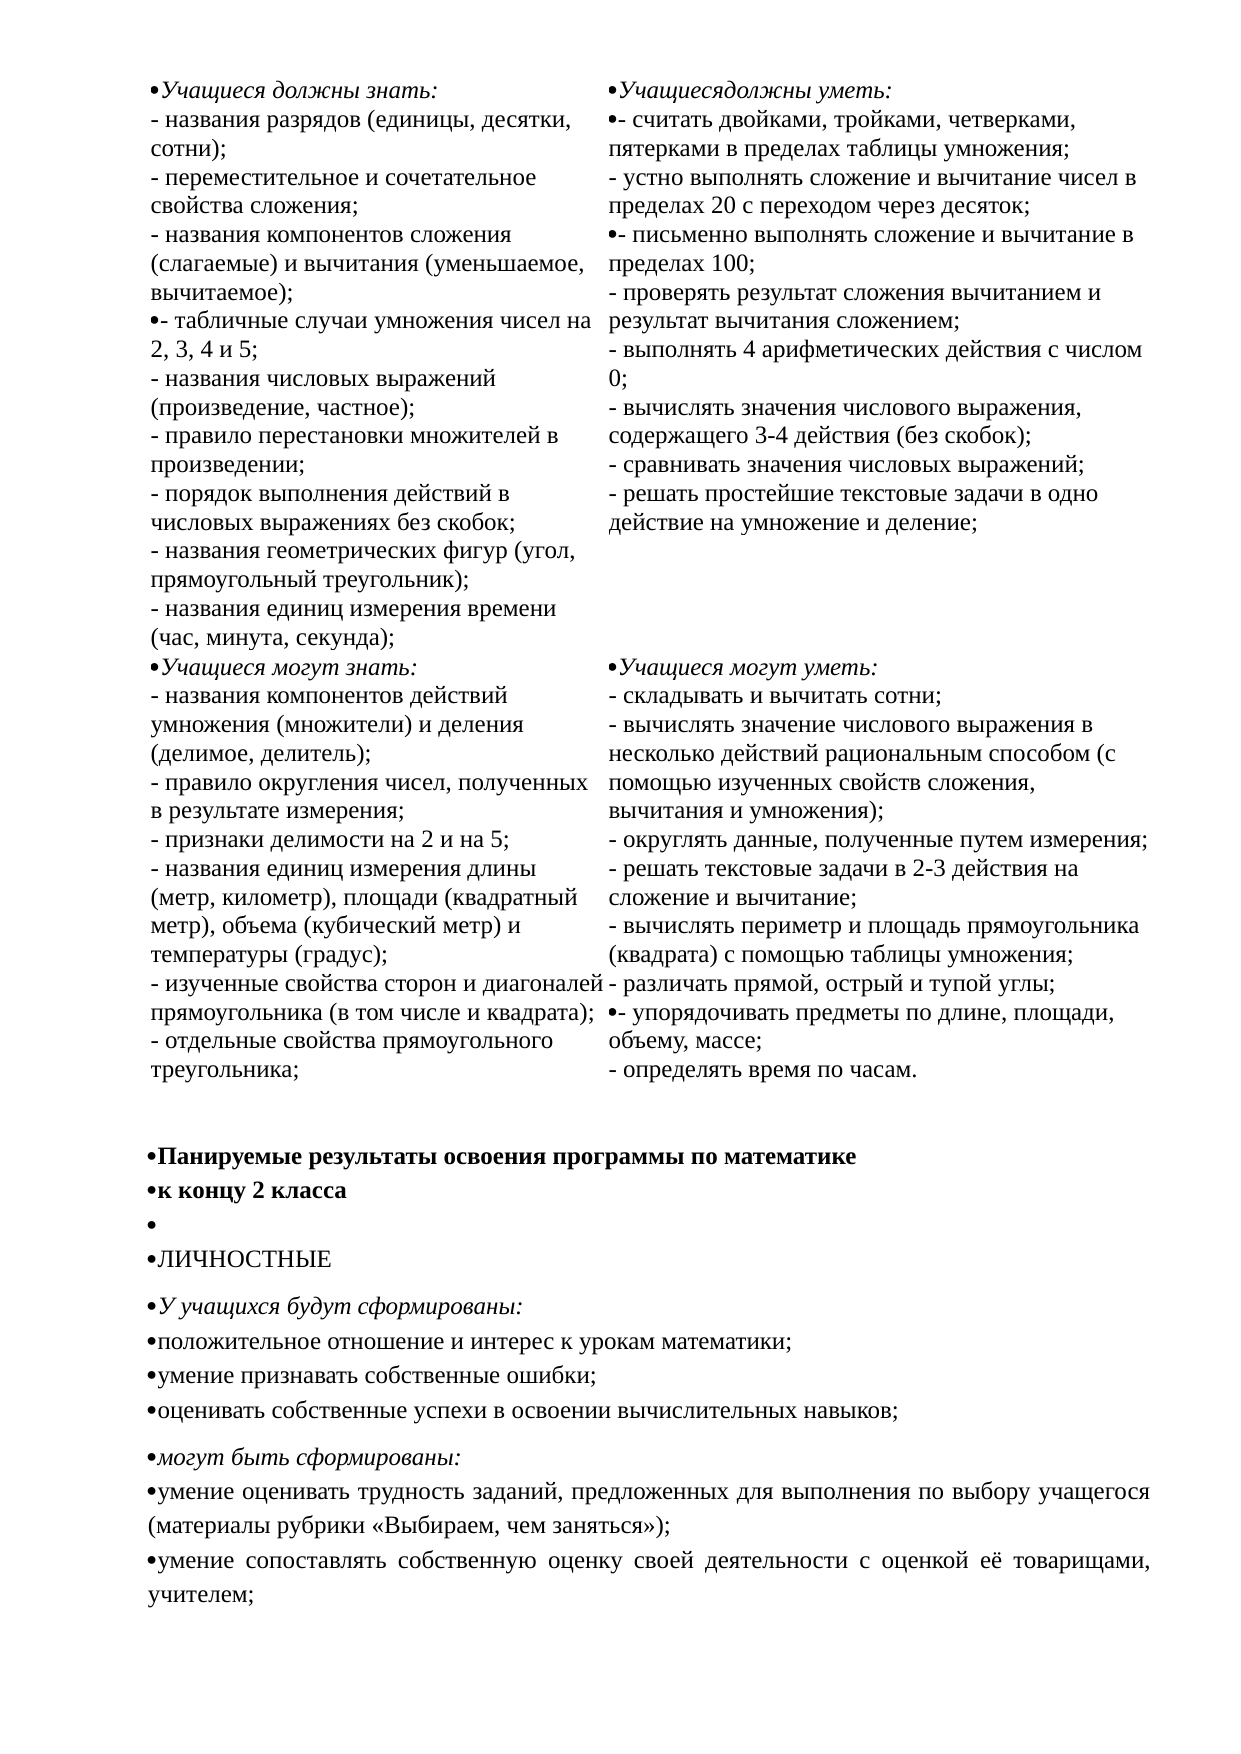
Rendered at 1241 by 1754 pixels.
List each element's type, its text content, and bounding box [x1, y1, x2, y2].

list оценивать собственные успехи в освоении вычислительных навыков; [148, 1395, 1152, 1423]
list ЛИЧНОСТНЫЕ [148, 1244, 1152, 1273]
list Панируемые результаты освоения программы по математике [148, 1141, 1152, 1169]
table_header Учащиесядолжны уметь: - считать двойками, тройками, четверками, пятерками в пределах таблицы умножения; - устно выполнять сложение и вычитание чисел в пределах 20 с переходом через десяток; - письменно выполнять сложение и вычитание в пределах 100; - проверять результат сложения вычитанием и результат вычитания сложением; - выполнять 4 арифметических действия с числом 0; - вычислять значения числового выражения, содержащего 3-4 действия (без скобок); - сравнивать значения числовых выражений; - решать простейшие текстовые задачи в одно действие на умножение и деление; [607, 75, 1153, 651]
list умение признавать собственные ошибки; [148, 1360, 1152, 1389]
list У учащихся будут сформированы: [148, 1291, 1152, 1320]
list умение сопоставлять собственную оценку своей деятельности с оценкой её товарищами, учителем; [148, 1545, 1152, 1608]
table_header Учащиеся должны знать: - названия разрядов (единицы, десятки, сотни); - переместительное и сочетательное свойства сложения; - названия компонентов сложения (слагаемые) и вычитания (уменьшаемое, вычитаемое); - табличные случаи умножения чисел на 2, 3, 4 и 5; - названия числовых выражений (произведение, частное); - правило перестановки множителей в произведении; - порядок выполнения действий в числовых выражениях без скобок; - названия геометрических фигур (угол, прямоугольный треугольник); - названия единиц измерения времени (час, минута, секунда); [151, 76, 605, 650]
table_cell Учащиеся могут уметь: - складывать и вычитать сотни; - вычислять значение числового выражения в несколько действий рациональным способом (с помощью изученных свойств сложения, вычитания и умножения); - округлять данные, полученные путем измерения; - решать текстовые задачи в 2-3 действия на сложение и вычитание; - вычислять периметр и площадь прямоугольника (квадрата) с помощью таблицы умножения; - различать прямой, острый и тупой углы; - упорядочивать предметы по длине, площади, объему, массе; - определять время по часам. [607, 651, 1153, 1141]
list положительное отношение и интерес к урокам математики; [148, 1326, 1152, 1354]
list к концу 2 класса [148, 1175, 1152, 1204]
list могут быть сформированы: [148, 1442, 1152, 1470]
table_cell Учащиеся могут знать: - названия компонентов действий умножения (множители) и деления (делимое, делитель); - правило округления чисел, полученных в результате измерения; - признаки делимости на 2 и на 5; - названия единиц измерения длины (метр, километр), площади (квадратный метр), объема (кубический метр) и температуры (градус); - изученные свойства сторон и диагоналей прямоугольника (в том числе и квадрата); - отдельные свойства прямоугольного треугольника; [151, 652, 605, 1140]
list умение оценивать трудность заданий, предложенных для выполнения по выбору учащегося (материалы рубрики «Выбираем, чем заняться»); [148, 1476, 1152, 1539]
